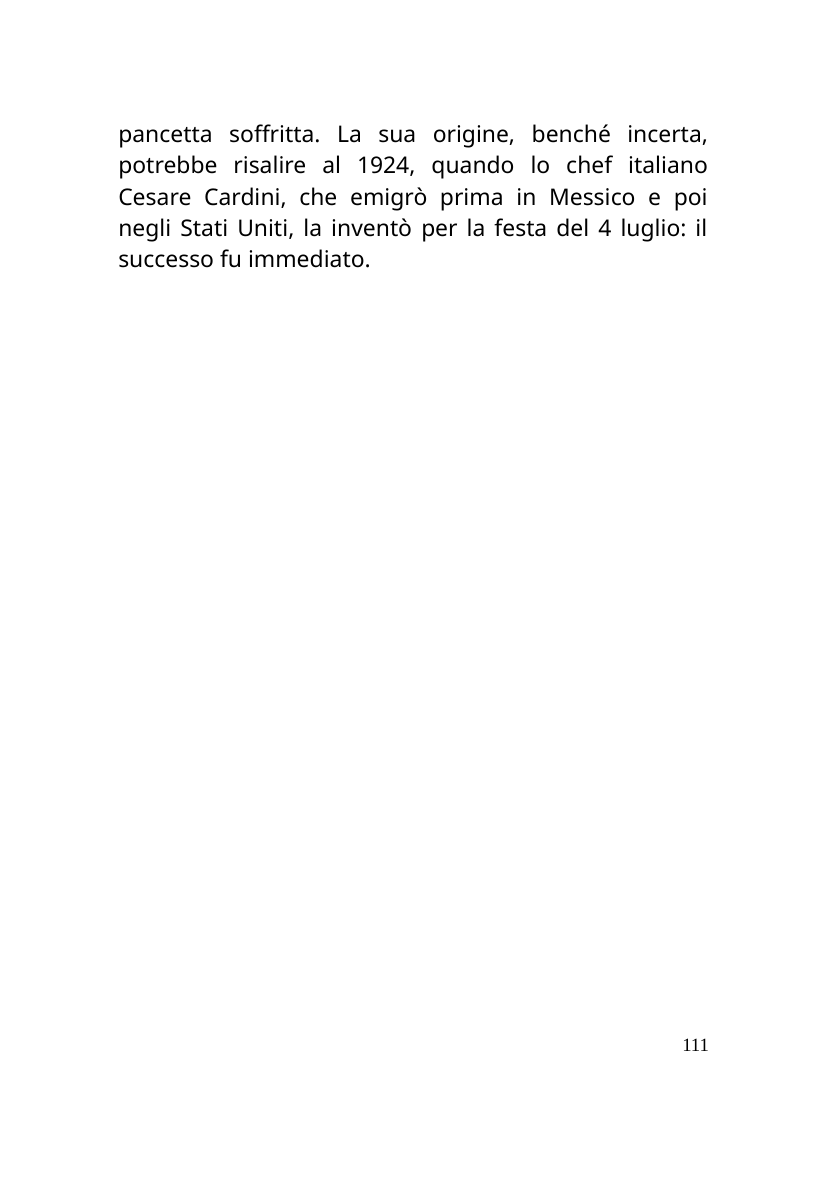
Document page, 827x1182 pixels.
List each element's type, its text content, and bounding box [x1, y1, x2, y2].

text pancetta soffritta. La sua origine, benché incerta, potrebbe risalire al 1924, quando lo chef italiano Cesare Cardini, che emigrò prima in Messico e poi negli Stati Uniti, la inventò per la festa del 4 luglio: il successo fu immediato. [118, 118, 709, 274]
